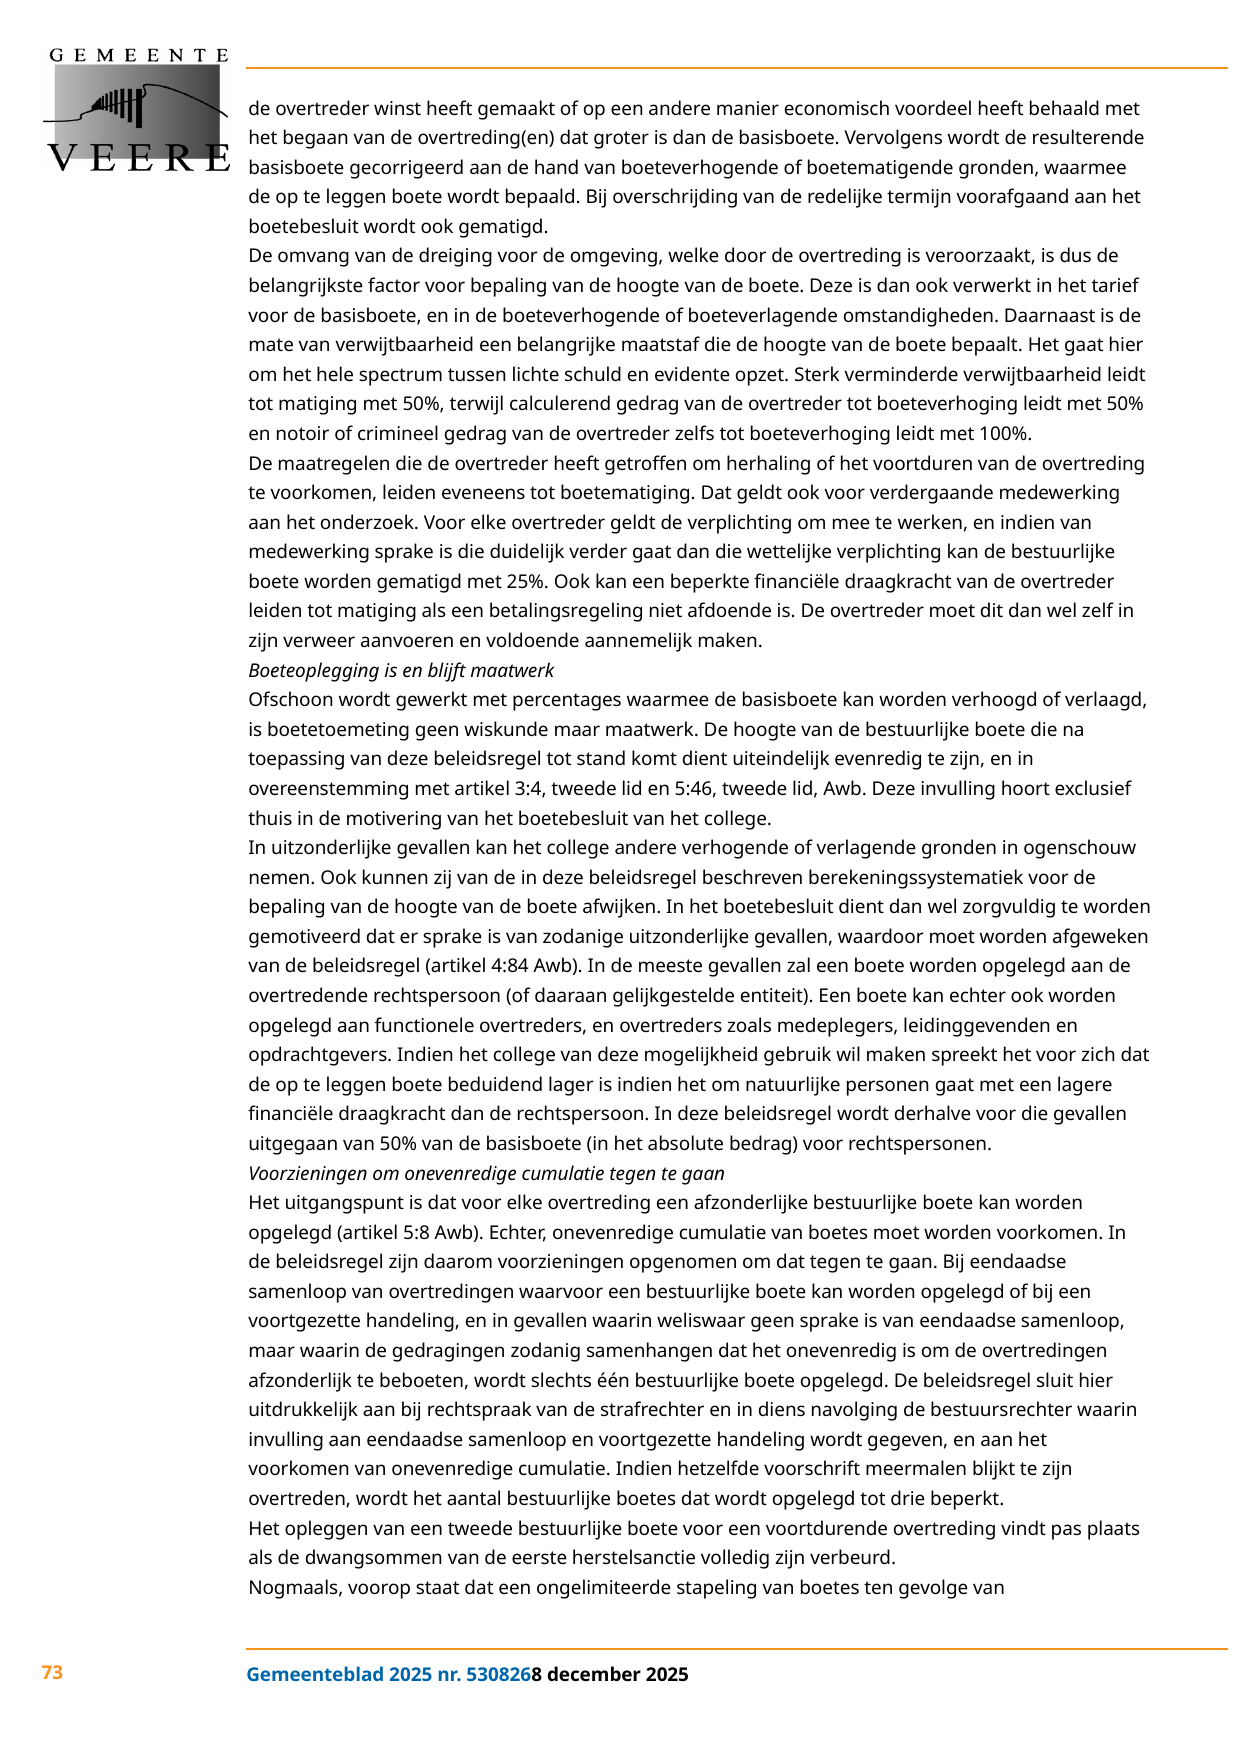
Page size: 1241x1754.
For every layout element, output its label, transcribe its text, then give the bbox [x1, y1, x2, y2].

text de overtreder winst heeft gemaakt of op een andere manier economisch voordeel heeft behaald met het begaan van de overtreding(en) dat groter is dan de basisboete. Vervolgens wordt de resulterende basisboete gecorrigeerd aan de hand van boeteverhogende of boetematigende gronden, waarmee de op te leggen boete wordt bepaald. Bij overschrijding van de redelijke termijn voorafgaand aan het boetebesluit wordt ook gematigd. [248, 95, 1152, 239]
text In uitzonderlijke gevallen kan het college andere verhogende of verlagende gronden in ogenschouw nemen. Ook kunnen zij van de in deze beleidsregel beschreven berekeningssystematiek voor de bepaling van de hoogte van de boete afwijken. In het boetebesluit dient dan wel zorgvuldig te worden gemotiveerd dat er sprake is van zodanige uitzonderlijke gevallen, waardoor moet worden afgeweken van de beleidsregel (artikel 4:84 Awb). In de meeste gevallen zal een boete worden opgelegd aan de overtredende rechtspersoon (of daaraan gelijkgestelde entiteit). Een boete kan echter ook worden opgelegd aan functionele overtreders, en overtreders zoals medeplegers, leidinggevenden en opdrachtgevers. Indien het college van deze mogelijkheid gebruik wil maken spreekt het voor zich dat de op te leggen boete beduidend lager is indien het om natuurlijke personen gaat met een lagere financiële draagkracht dan de rechtspersoon. In deze beleidsregel wordt derhalve voor die gevallen uitgegaan van 50% van de basisboete (in het absolute bedrag) voor rechtspersonen. [248, 834, 1152, 1156]
text Voorzieningen om onevenredige cumulatie tegen te gaan [248, 1160, 1152, 1186]
text Ofschoon wordt gewerkt met percentages waarmee de basisboete kan worden verhoogd of verlaagd, is boetetoemeting geen wiskunde maar maatwerk. De hoogte van de bestuurlijke boete die na toepassing van deze beleidsregel tot stand komt dient uiteindelijk evenredig te zijn, en in overeenstemming met artikel 3:4, tweede lid en 5:46, tweede lid, Awb. Deze invulling hoort exclusief thuis in de motivering van het boetebesluit van het college. [248, 686, 1152, 831]
picture [41, 47, 231, 172]
text Het opleggen van een tweede bestuurlijke boete voor een voortdurende overtreding vindt pas plaats als de dwangsommen van de eerste herstelsanctie volledig zijn verbeurd. [248, 1515, 1152, 1570]
text Nogmaals, voorop staat dat een ongelimiteerde stapeling van boetes ten gevolge van [248, 1574, 1152, 1600]
text Het uitgangspunt is dat voor elke overtreding een afzonderlijke bestuurlijke boete kan worden opgelegd (artikel 5:8 Awb). Echter, onevenredige cumulatie van boetes moet worden voorkomen. In de beleidsregel zijn daarom voorzieningen opgenomen om dat tegen te gaan. Bij eendaadse samenloop van overtredingen waarvoor een bestuurlijke boete kan worden opgelegd of bij een voortgezette handeling, en in gevallen waarin weliswaar geen sprake is van eendaadse samenloop, maar waarin de gedragingen zodanig samenhangen dat het onevenredig is om de overtredingen afzonderlijk te beboeten, wordt slechts één bestuurlijke boete opgelegd. De beleidsregel sluit hier uitdrukkelijk aan bij rechtspraak van de strafrechter en in diens navolging de bestuursrechter waarin invulling aan eendaadse samenloop en voortgezette handeling wordt gegeven, en aan het voorkomen van onevenredige cumulatie. Indien hetzelfde voorschrift meermalen blijkt te zijn overtreden, wordt het aantal bestuurlijke boetes dat wordt opgelegd tot drie beperkt. [248, 1189, 1152, 1511]
text De omvang van de dreiging voor de omgeving, welke door de overtreding is veroorzaakt, is dus de belangrijkste factor voor bepaling van de hoogte van de boete. Deze is dan ook verwerkt in het tarief voor de basisboete, en in de boeteverhogende of boeteverlagende omstandigheden. Daarnaast is de mate van verwijtbaarheid een belangrijke maatstaf die de hoogte van de boete bepaalt. Het gaat hier om het hele spectrum tussen lichte schuld en evidente opzet. Sterk verminderde verwijtbaarheid leidt tot matiging met 50%, terwijl calculerend gedrag van de overtreder tot boeteverhoging leidt met 50% en notoir of crimineel gedrag van de overtreder zelfs tot boeteverhoging leidt met 100%. [248, 243, 1152, 446]
text Boeteoplegging is en blijft maatwerk [248, 657, 1152, 683]
text De maatregelen die de overtreder heeft getroffen om herhaling of het voortduren van de overtreding te voorkomen, leiden eveneens tot boetematiging. Dat geldt ook voor verdergaande medewerking aan het onderzoek. Voor elke overtreder geldt de verplichting om mee te werken, en indien van medewerking sprake is die duidelijk verder gaat dan die wettelijke verplichting kan de bestuurlijke boete worden gematigd met 25%. Ook kan een beperkte financiële draagkracht van de overtreder leiden tot matiging als een betalingsregeling niet afdoende is. De overtreder moet dit dan wel zelf in zijn verweer aanvoeren en voldoende aannemelijk maken. [248, 450, 1152, 653]
